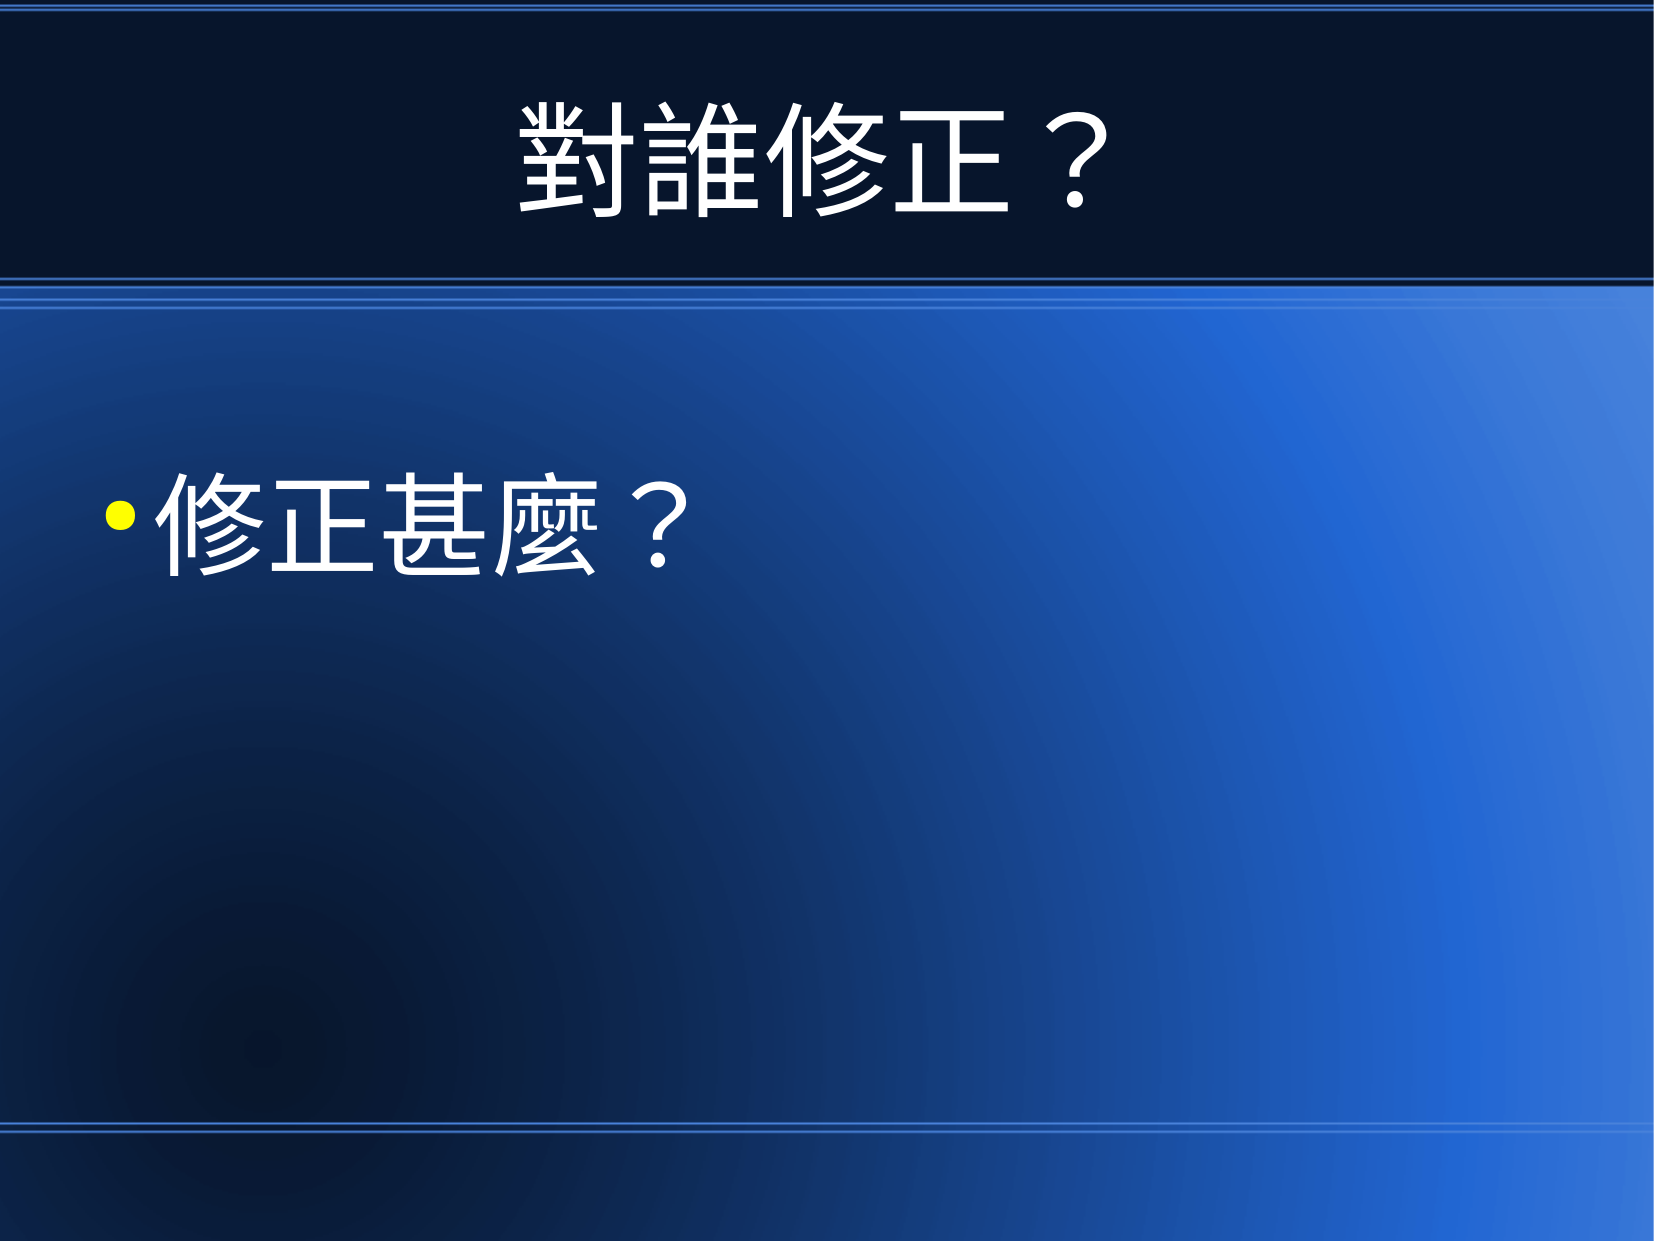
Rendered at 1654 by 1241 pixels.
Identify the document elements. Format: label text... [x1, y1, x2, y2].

picture [0, 0, 1654, 1241]
title 對誰修正？ [82, 49, 1571, 257]
list 修正甚麼？ [82, 355, 1571, 1241]
